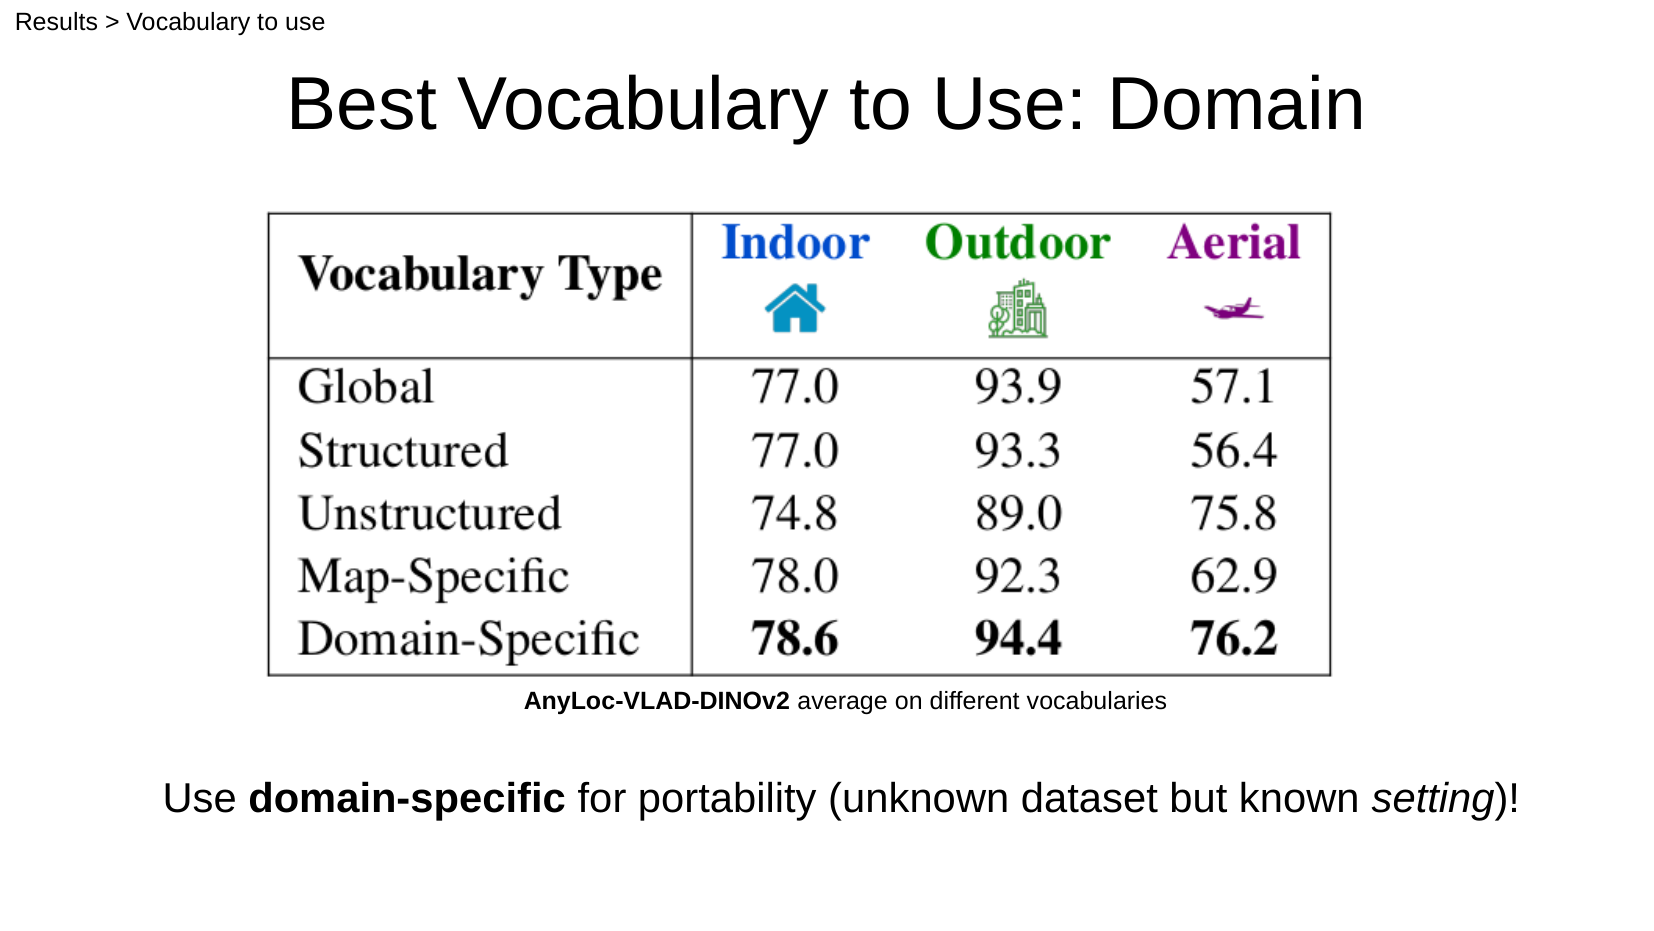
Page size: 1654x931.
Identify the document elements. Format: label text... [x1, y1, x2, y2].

text_box AnyLoc-VLAD-DINOv2 average on different vocabularies [508, 679, 1182, 722]
text_box Use domain-specific for portability (unknown dataset but known setting)! [147, 767, 1565, 830]
title Best Vocabulary to Use: Domain [82, 59, 1571, 148]
picture [265, 207, 1336, 680]
text_box Results > Vocabulary to use [0, 0, 1654, 43]
